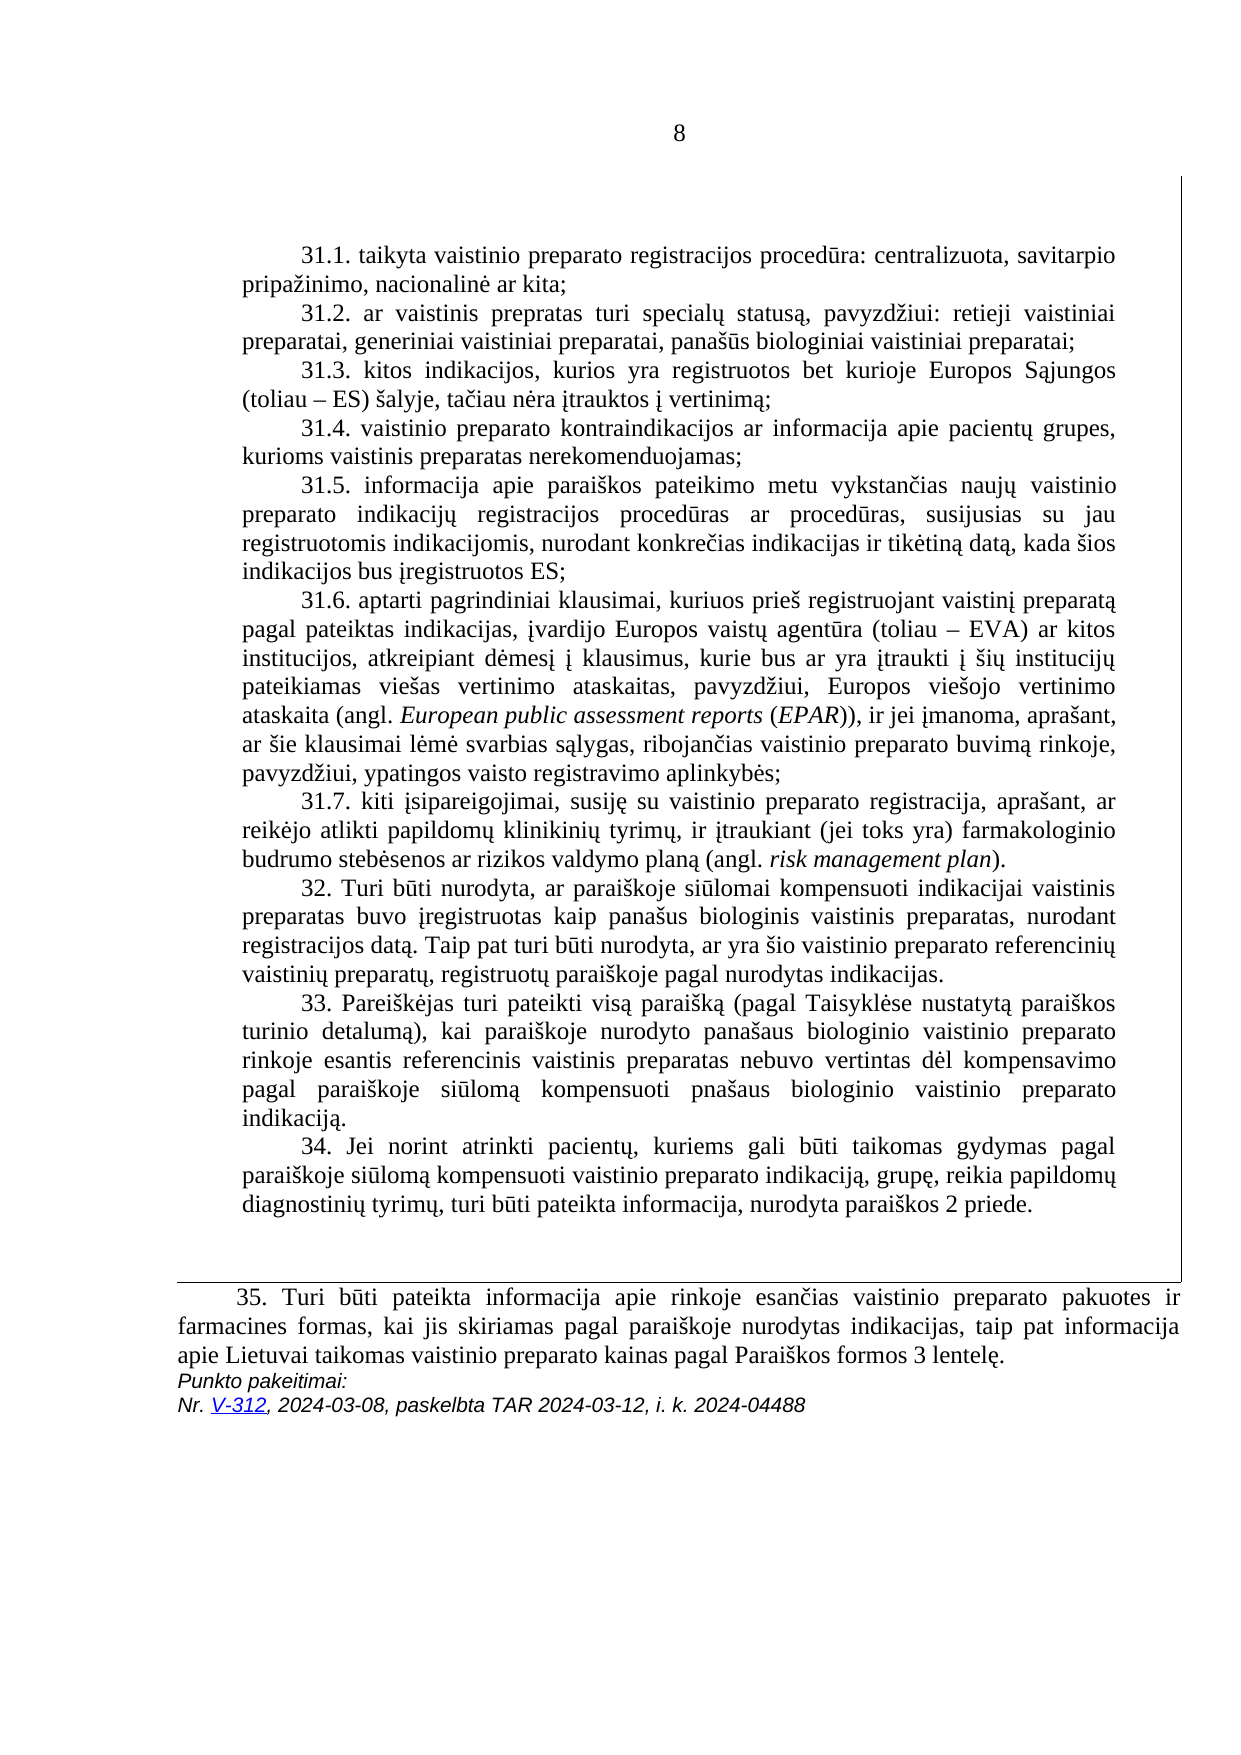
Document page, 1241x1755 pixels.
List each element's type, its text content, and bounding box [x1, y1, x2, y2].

text 31.7. kiti įsipareigojimai, susiję su vaistinio preparato registracija, aprašant, ar reikėjo atlikti papildomų klinikinių tyrimų, ir įtraukiant (jei toks yra) farmakologinio budrumo stebėsenos ar rizikos valdymo planą (angl. risk management plan). [177, 786, 1181, 873]
text 34. Jei norint atrinkti pacientų, kuriems gali būti taikomas gydymas pagal paraiškoje siūlomą kompensuoti vaistinio preparato indikaciją, grupę, reikia papildomų diagnostinių tyrimų, turi būti pateikta informacija, nurodyta paraiškos 2 priede. [177, 1131, 1181, 1282]
text Nr. V-312, 2024-03-08, paskelbta TAR 2024-03-12, i. k. 2024-04488 [177, 1392, 1181, 1416]
text 35. Turi būti pateikta informacija apie rinkoje esančias vaistinio preparato pakuotes ir farmacines formas, kai jis skiriamas pagal paraiškoje nurodytas indikacijas, taip pat informacija apie Lietuvai taikomas vaistinio preparato kainas pagal Paraiškos formos 3 lentelę. [177, 1282, 1181, 1368]
text 31.4. vaistinio preparato kontraindikacijos ar informacija apie pacientų grupes, kurioms vaistinis preparatas nerekomenduojamas; [177, 413, 1181, 470]
text Punkto pakeitimai: [177, 1368, 1181, 1392]
text 31.3. kitos indikacijos, kurios yra registruotos bet kurioje Europos Sąjungos (toliau – ES) šalyje, tačiau nėra įtrauktos į vertinimą; [177, 355, 1181, 413]
text 31.6. aptarti pagrindiniai klausimai, kuriuos prieš registruojant vaistinį preparatą pagal pateiktas indikacijas, įvardijo Europos vaistų agentūra (toliau – EVA) ar kitos institucijos, atkreipiant dėmesį į klausimus, kurie bus ar yra įtraukti į šių institucijų pateikiamas viešas vertinimo ataskaitas, pavyzdžiui, Europos viešojo vertinimo ataskaita (angl. European public assessment reports (EPAR)), ir jei įmanoma, aprašant, ar šie klausimai lėmė svarbias sąlygas, ribojančias vaistinio preparato buvimą rinkoje, pavyzdžiui, ypatingos vaisto registravimo aplinkybės; [177, 585, 1181, 786]
text 33. Pareiškėjas turi pateikti visą paraišką (pagal Taisyklėse nustatytą paraiškos turinio detalumą), kai paraiškoje nurodyto panašaus biologinio vaistinio preparato rinkoje esantis referencinis vaistinis preparatas nebuvo vertintas dėl kompensavimo pagal paraiškoje siūlomą kompensuoti pnašaus biologinio vaistinio preparato indikaciją. [177, 988, 1181, 1131]
text 32. Turi būti nurodyta, ar paraiškoje siūlomai kompensuoti indikacijai vaistinis preparatas buvo įregistruotas kaip panašus biologinis vaistinis preparatas, nurodant registracijos datą. Taip pat turi būti nurodyta, ar yra šio vaistinio preparato referencinių vaistinių preparatų, registruotų paraiškoje pagal nurodytas indikacijas. [177, 873, 1181, 988]
text 31.5. informacija apie paraiškos pateikimo metu vykstančias naujų vaistinio preparato indikacijų registracijos procedūras ar procedūras, susijusias su jau registruotomis indikacijomis, nurodant konkrečias indikacijas ir tikėtiną datą, kada šios indikacijos bus įregistruotos ES; [177, 470, 1181, 585]
text 31.2. ar vaistinis prepratas turi specialų statusą, pavyzdžiui: retieji vaistiniai preparatai, generiniai vaistiniai preparatai, panašūs biologiniai vaistiniai preparatai; [177, 298, 1181, 355]
text 31.1. taikyta vaistinio preparato registracijos procedūra: centralizuota, savitarpio pripažinimo, nacionalinė ar kita; [177, 176, 1181, 298]
